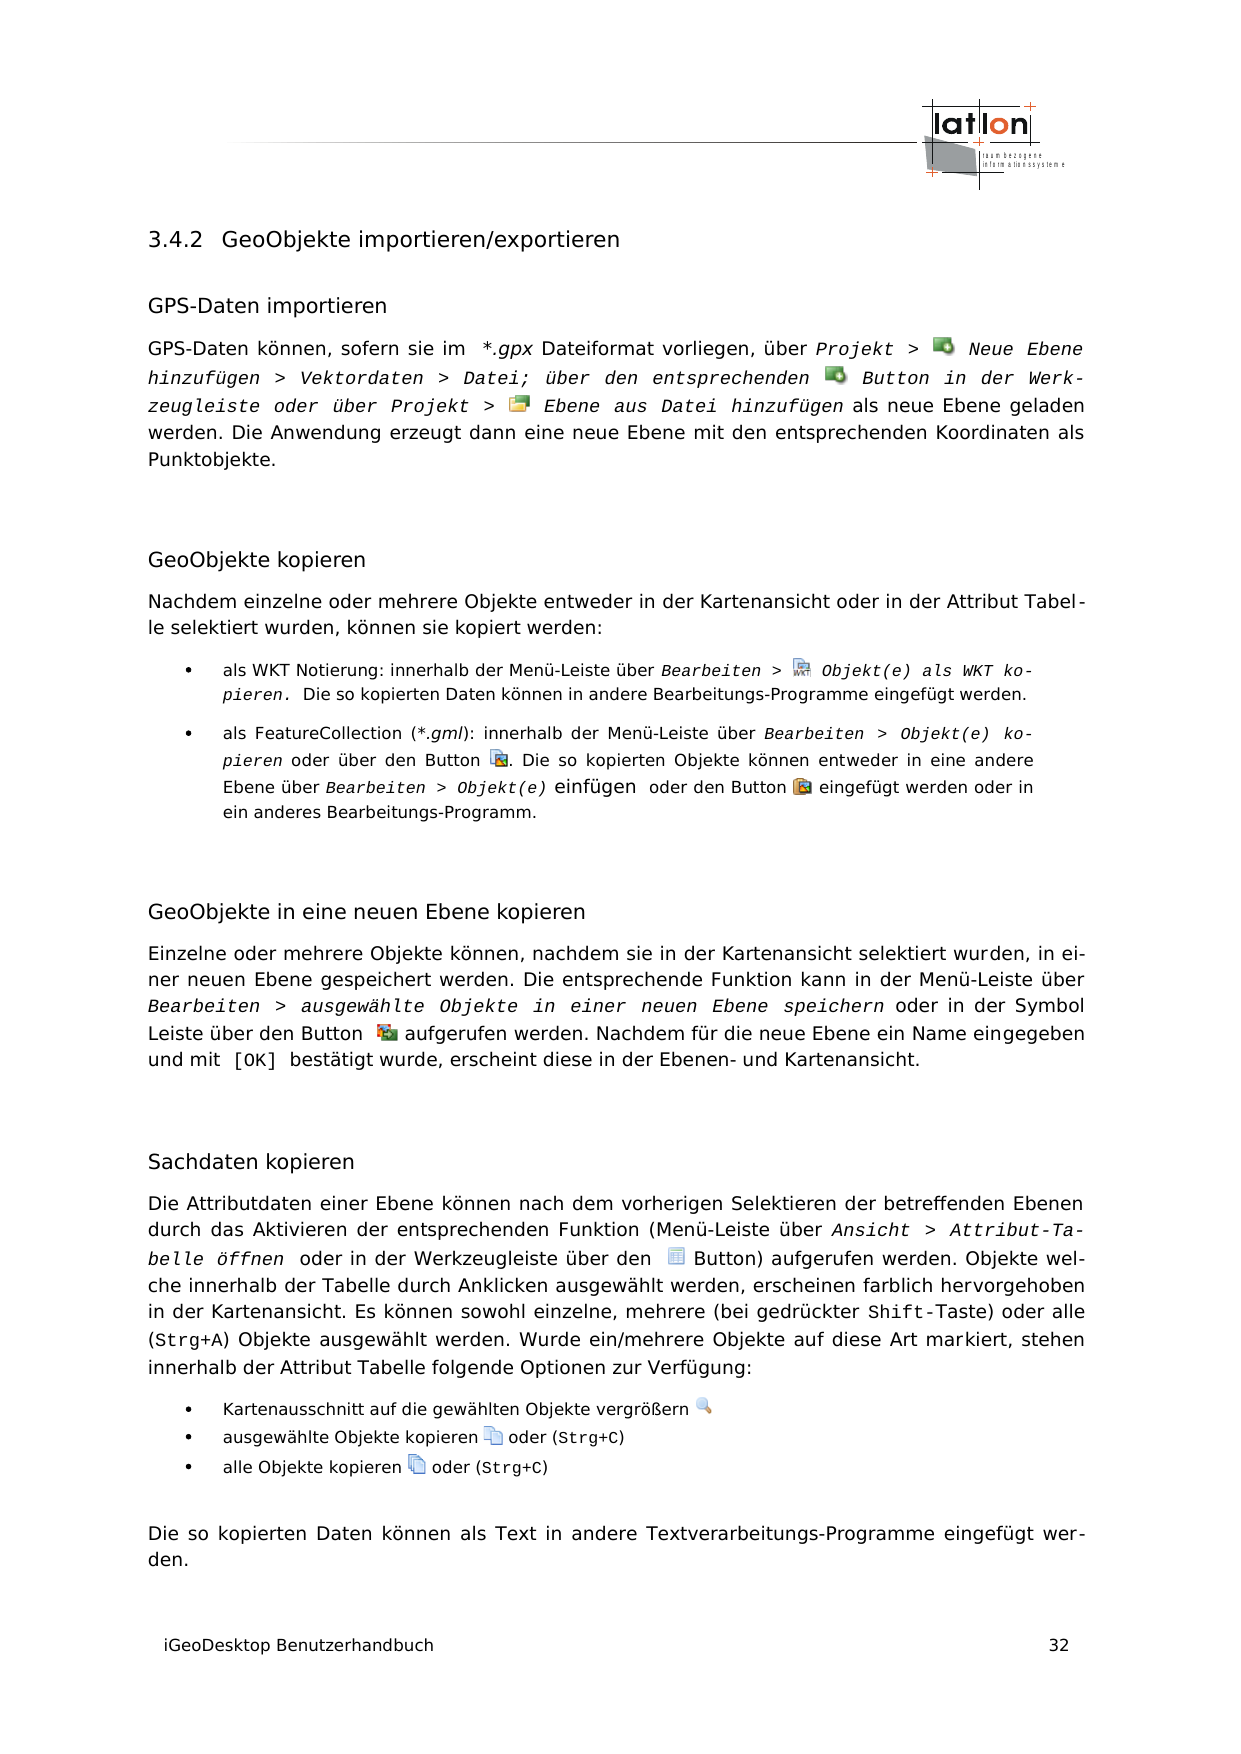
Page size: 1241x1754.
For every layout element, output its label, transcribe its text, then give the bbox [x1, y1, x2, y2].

picture [483, 1426, 503, 1445]
text GPS-Daten können, sofern sie im *.gpx Dateiformat vorliegen, über Projekt > Neue Ebene hinzufügen > Vektordaten > Datei; über den entsprechenden Button in der Werk­zeugleiste oder über Projekt > Ebene aus Datei hinzufügen als neue Ebene geladen werden. Die Anwendung erzeugt dann eine neue Ebene mit den entsprechenden Koordinaten als Punktobjekte. [148, 337, 1085, 471]
picture [792, 777, 813, 796]
picture [489, 748, 509, 768]
text Einzelne oder mehrere Objekte können, nachdem sie in der Kartenansicht selektiert wur­den, in ei­ner neuen Ebene gespeichert werden. Die entsprechende Funktion kann in der Menü-Leiste über Bearbeiten > ausgewählte Objekte in einer neuen Ebene speichern oder in der Symbol Leiste über den Button aufgerufen werden. Nachdem für die neue Ebene ein Name ein­gegeben und mit [OK] bestätigt wurde, erscheint diese in der Ebenen- und Kartenansicht. [148, 942, 1085, 1072]
subtitle 3.4.2 GeoObjekte importieren/exportieren [148, 227, 1085, 253]
picture [407, 1454, 427, 1474]
picture [667, 1246, 686, 1266]
list ausgewählte Objekte kopieren oder (Strg+C) [185, 1426, 1085, 1448]
list alle Objekte kopieren oder (Strg+C) [185, 1455, 1085, 1478]
text Die Attributdaten einer Ebene können nach dem vorherigen Selektieren der betreffenden Ebenen durch das Aktivieren der entsprechenden Funktion (Menü-Leiste über Ansicht > Attribut-Ta­belle öffnen oder in der Werkzeugleiste über den Button) aufgerufen werden. Objekte wel­che innerhalb der Tabelle durch Anklicken ausgewählt werden, erscheinen farblich her­vorgehoben in der Kartenansicht. Es können sowohl einzelne, mehrere (bei gedrückter Shift-Tas­te) oder alle (Strg+A) Objekte ausgewählt werden. Wurde ein/mehrere Objekte auf diese Art mar­kiert, stehen innerhalb der Attribut Tabelle folgende Optionen zur Verfügung: [148, 1193, 1085, 1378]
picture [508, 394, 531, 413]
picture [376, 1023, 398, 1042]
list als FeatureCollection (*.gml): innerhalb der Menü-Leiste über Bearbeiten > Objekt(e) ko­pieren oder über den Button . Die so kopierten Objekte können ent­weder in eine an­dere Ebene über Bearbeiten > Objekt(e) einfügen oder den But­ton eingefügt wer­den oder in ein anderes Bearbeitungs-Programm. [185, 724, 1033, 822]
subtitle GeoObjekte kopieren [148, 512, 1085, 573]
picture [932, 336, 956, 356]
picture [792, 657, 812, 677]
list als WKT Notierung: innerhalb der Menü-Leiste über Bearbeiten > Objekt(e) als WKT ko­pieren. Die so kopierten Daten können in andere Bearbeitungs-Pro­gramme eingefügt werden. [185, 658, 1033, 706]
list Kartenausschnitt auf die gewählten Objekte vergrößern [185, 1397, 1085, 1420]
text Die so kopierten Daten können als Text in andere Textverarbeitungs-Programme eingefügt wer­den. [148, 1496, 1085, 1571]
text Nachdem einzelne oder mehrere Objekte entweder in der Kartenansicht oder in der Attribut Tabel­le selektiert wurden, können sie kopiert werden: [148, 591, 1085, 639]
subtitle GPS-Daten importieren [148, 294, 1085, 318]
subtitle GeoObjekte in eine neuen Ebene kopieren [148, 863, 1085, 924]
picture [695, 1396, 714, 1416]
subtitle Sachdaten kopieren [148, 1114, 1085, 1174]
picture [825, 365, 848, 385]
